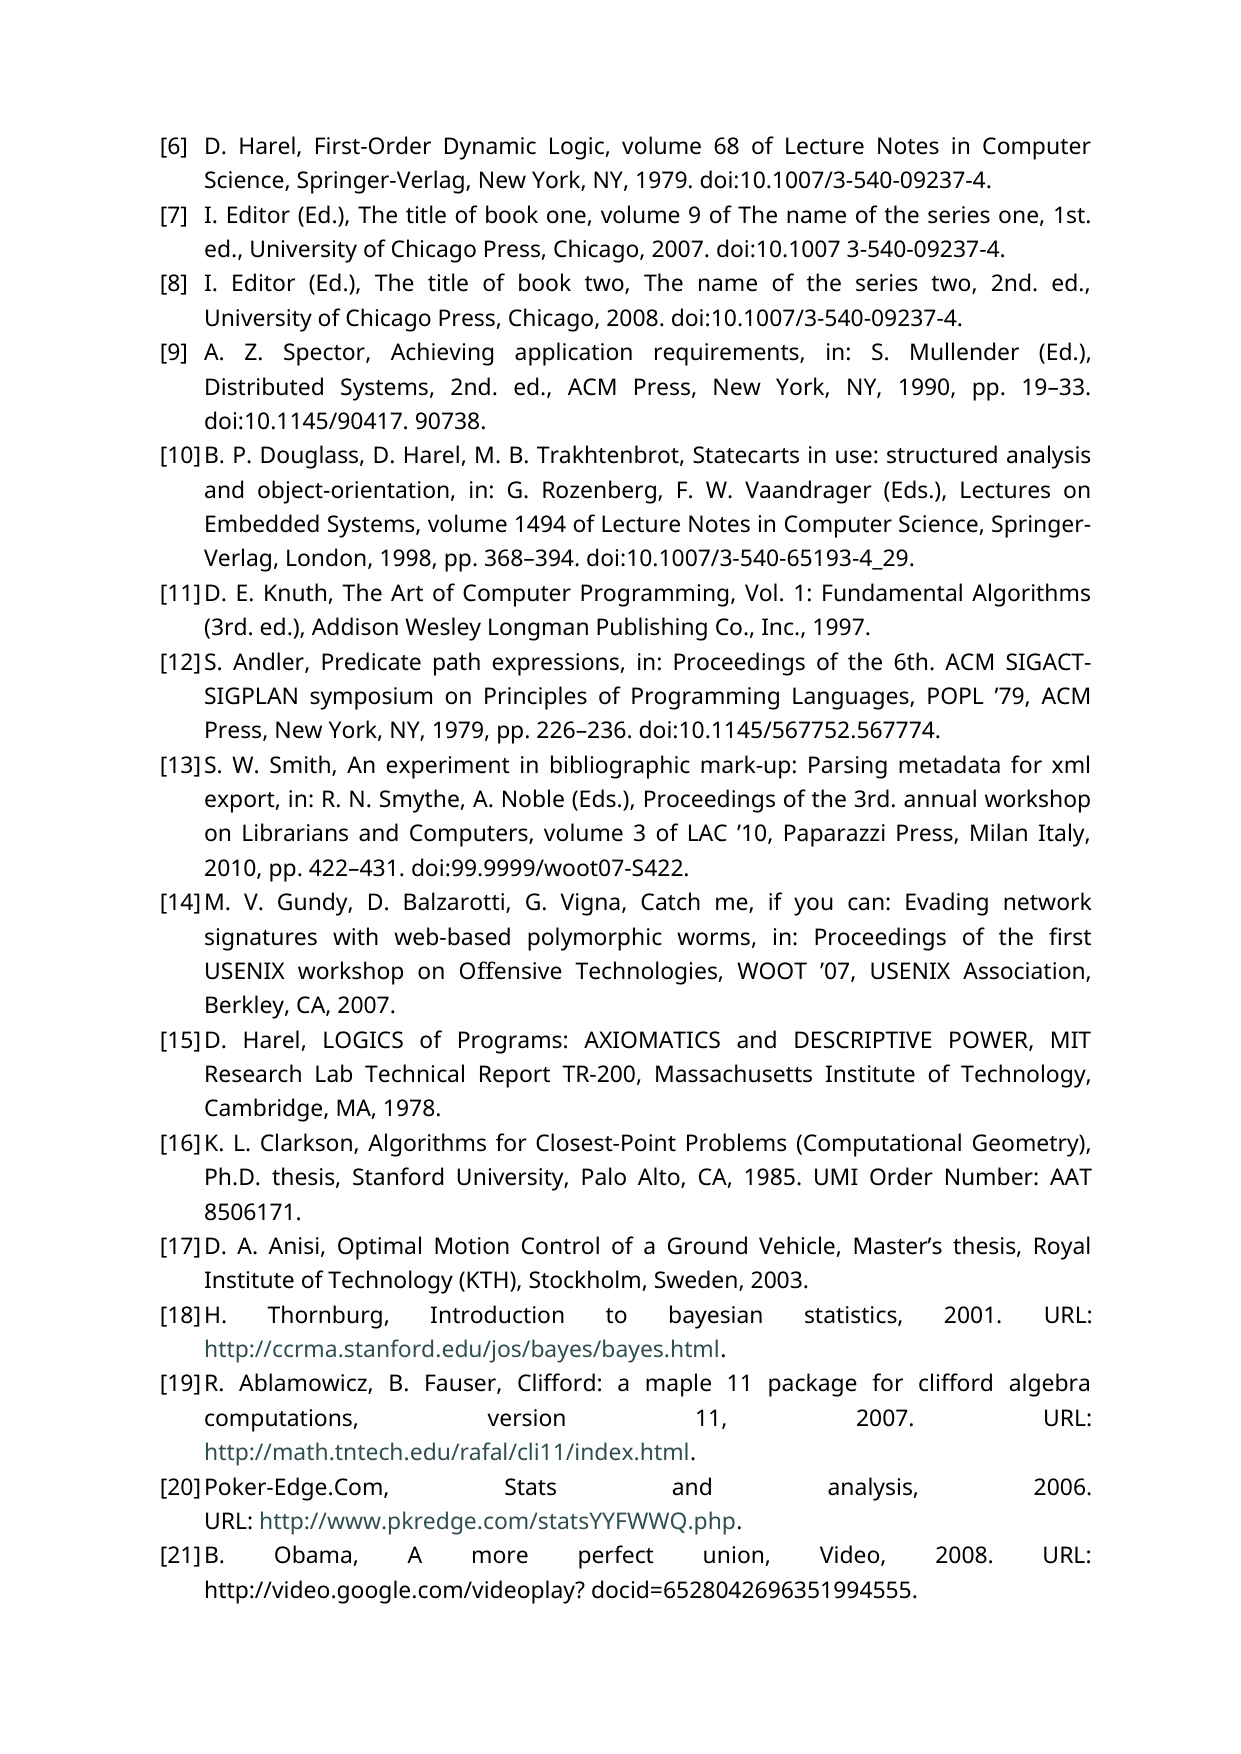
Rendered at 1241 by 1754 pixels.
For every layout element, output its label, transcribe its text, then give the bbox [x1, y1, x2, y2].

list Poker-Edge.Com, Stats and analysis, 2006. URL: http://www.pkredge.com/statsYYFWWQ.php. [159, 1471, 1093, 1536]
list D. Harel, LOGICS of Programs: AXIOMATICS and DESCRIPTIVE POWER, MIT Research Lab Technical Report TR-200, Massachusetts Institute of Technology, Cambridge, MA, 1978. [159, 1024, 1093, 1124]
list B. Obama, A more perfect union, Video, 2008. URL: http://video.google.com/videoplay? docid=6528042696351994555. [159, 1539, 1093, 1605]
list D. Harel, First-Order Dynamic Logic, volume 68 of Lecture Notes in Computer Science, Springer-Verlag, New York, NY, 1979. doi:10.1007/3-540-09237-4. [159, 130, 1093, 196]
list D. E. Knuth, The Art of Computer Programming, Vol. 1: Fundamental Algorithms (3rd. ed.), Addison Wesley Longman Publishing Co., Inc., 1997. [159, 577, 1093, 642]
list I. Editor (Ed.), The title of book one, volume 9 of The name of the series one, 1st. ed., University of Chicago Press, Chicago, 2007. doi:10.1007 3-540-09237-4. [159, 199, 1093, 264]
list R. Ablamowicz, B. Fauser, Clifford: a maple 11 package for clifford algebra computations, version 11, 2007. URL: http://math.tntech.edu/rafal/cli11/index.html. [159, 1367, 1093, 1467]
list S. W. Smith, An experiment in bibliographic mark-up: Parsing metadata for xml export, in: R. N. Smythe, A. Noble (Eds.), Proceedings of the 3rd. annual workshop on Librarians and Computers, volume 3 of LAC ’10, Paparazzi Press, Milan Italy, 2010, pp. 422–431. doi:99.9999/woot07-S422. [159, 749, 1093, 883]
list K. L. Clarkson, Algorithms for Closest-Point Problems (Computational Geometry), Ph.D. thesis, Stanford University, Palo Alto, CA, 1985. UMI Order Number: AAT 8506171. [159, 1127, 1093, 1227]
list S. Andler, Predicate path expressions, in: Proceedings of the 6th. ACM SIGACT-SIGPLAN symposium on Principles of Programming Languages, POPL ’79, ACM Press, New York, NY, 1979, pp. 226–236. doi:10.1145/567752.567774. [159, 646, 1093, 746]
list I. Editor (Ed.), The title of book two, The name of the series two, 2nd. ed., University of Chicago Press, Chicago, 2008. doi:10.1007/3-540-09237-4. [159, 267, 1093, 333]
list H. Thornburg, Introduction to bayesian statistics, 2001. URL: http://ccrma.stanford.edu/jos/bayes/bayes.html. [159, 1299, 1093, 1364]
list M. V. Gundy, D. Balzarotti, G. Vigna, Catch me, if you can: Evading network signatures with web-based polymorphic worms, in: Proceedings of the first USENIX workshop on Offensive Technologies, WOOT ’07, USENIX Association, Berkley, CA, 2007. [159, 886, 1093, 1021]
list B. P. Douglass, D. Harel, M. B. Trakhtenbrot, Statecarts in use: structured analysis and object-orientation, in: G. Rozenberg, F. W. Vaandrager (Eds.), Lectures on Embedded Systems, volume 1494 of Lecture Notes in Computer Science, Springer-Verlag, London, 1998, pp. 368–394. doi:10.1007/3-540-65193-4_29. [159, 439, 1093, 574]
list D. A. Anisi, Optimal Motion Control of a Ground Vehicle, Master’s thesis, Royal Institute of Technology (KTH), Stockholm, Sweden, 2003. [159, 1230, 1093, 1296]
list A. Z. Spector, Achieving application requirements, in: S. Mullender (Ed.), Distributed Systems, 2nd. ed., ACM Press, New York, NY, 1990, pp. 19–33. doi:10.1145/90417. 90738. [159, 336, 1093, 436]
